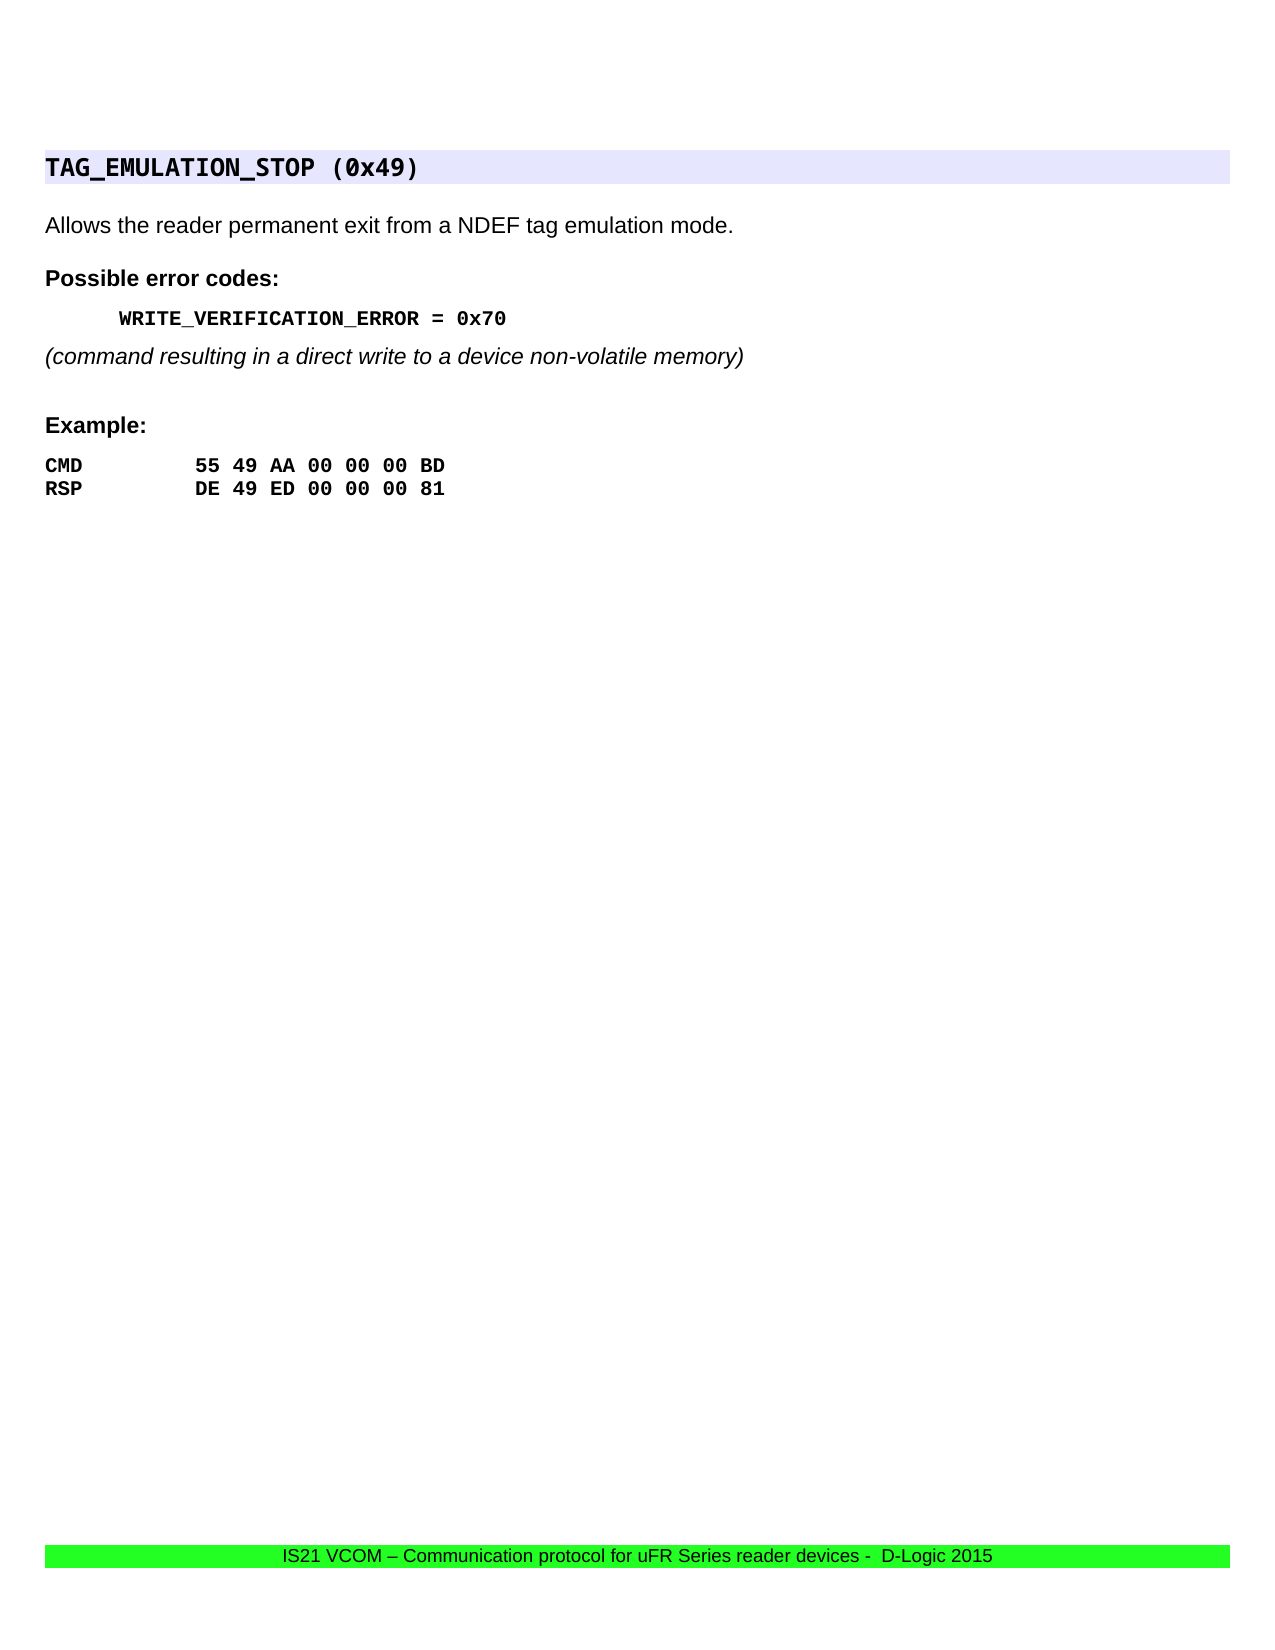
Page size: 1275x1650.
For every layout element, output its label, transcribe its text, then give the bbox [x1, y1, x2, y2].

text (command resulting in a direct write to a device non-volatile memory) [45, 343, 1230, 369]
text CMD 55 49 AA 00 00 00 BD [45, 455, 1230, 478]
text Possible error codes: [45, 265, 1230, 291]
subtitle TAG_EMULATION_STOP (0x49) [45, 150, 1230, 184]
text RSP DE 49 ED 00 00 00 81 [45, 478, 1230, 502]
text Example: [45, 412, 1230, 438]
text Allows the reader permanent exit from a NDEF tag emulation mode. [45, 212, 1230, 238]
text WRITE_VERIFICATION_ERROR = 0x70 [119, 307, 1230, 331]
